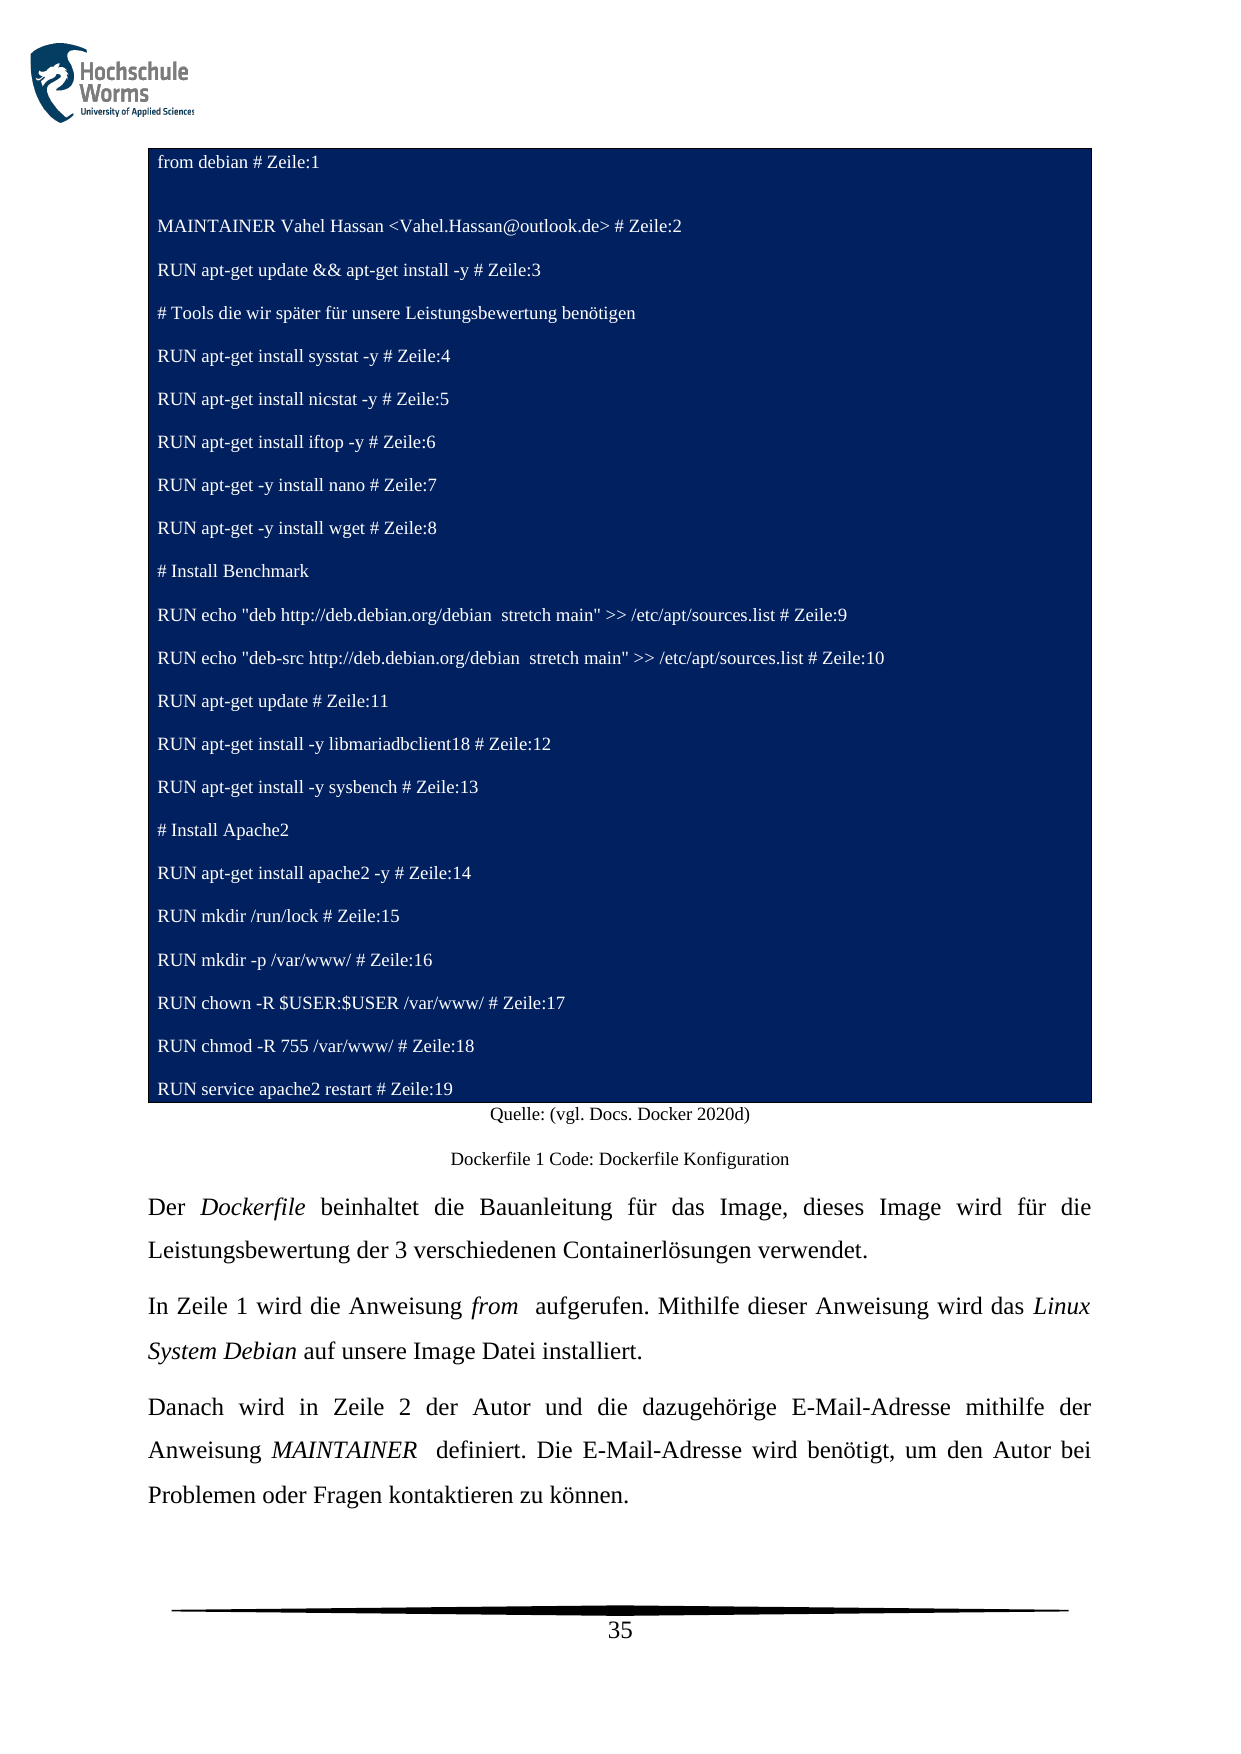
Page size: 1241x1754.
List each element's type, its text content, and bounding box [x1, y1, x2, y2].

text RUN apt-get -y install nano # Zeile:7 [149, 471, 1091, 493]
text RUN echo "deb-src http://deb.debian.org/debian stretch main" >> /etc/apt/sources.list # Zeile:10 [149, 643, 1091, 665]
text RUN chmod -R 755 /var/www/ # Zeile:18 [149, 1032, 1091, 1053]
text Danach wird in Zeile 2 der Autor und die dazugehörige E-Mail-Adresse mithilfe der Anweisung MAINTAINER definiert. Die E-Mail-Adresse wird benötigt, um den Autor bei Problemen oder Fragen kontaktieren zu können. [148, 1392, 1092, 1509]
text RUN apt-get -y install wget # Zeile:8 [149, 514, 1091, 536]
text # Install Benchmark [149, 557, 1091, 579]
text # Install Apache2 [149, 816, 1091, 838]
text Quelle: (vgl. Docs. Docker 2020d) [148, 1103, 1092, 1124]
text Dockerfile 1 Code: Dockerfile Konfiguration [148, 1147, 1092, 1169]
text # Tools die wir später für unsere Leistungsbewertung benötigen [149, 298, 1091, 320]
text RUN apt-get update # Zeile:11 [149, 687, 1091, 708]
text RUN apt-get install nicstat -y # Zeile:5 [149, 385, 1091, 406]
text RUN mkdir -p /var/www/ # Zeile:16 [149, 945, 1091, 967]
text RUN echo "deb http://deb.debian.org/debian stretch main" >> /etc/apt/sources.list # Zeile:9 [149, 600, 1091, 622]
text In Zeile 1 wird die Anweisung from aufgerufen. Mithilfe dieser Anweisung wird das Linux System Debian auf unsere Image Datei installiert. [148, 1291, 1092, 1365]
text RUN mkdir /run/lock # Zeile:15 [149, 902, 1091, 924]
text MAINTAINER Vahel Hassan <Vahel.Hassan@outlook.de> # Zeile:2 [149, 212, 1091, 234]
text RUN apt-get update && apt-get install -y # Zeile:3 [149, 255, 1091, 277]
text RUN apt-get install iftop -y # Zeile:6 [149, 428, 1091, 449]
text from debian # Zeile:1 [149, 149, 1091, 172]
text RUN apt-get install sysstat -y # Zeile:4 [149, 342, 1091, 363]
text RUN service apache2 restart # Zeile:19 [149, 1075, 1091, 1102]
text RUN apt-get install -y libmariadbclient18 # Zeile:12 [149, 730, 1091, 751]
text Der Dockerfile beinhaltet die Bauanleitung für das Image, dieses Image wird für die Leistungsbewertung der 3 verschiedenen Containerlösungen verwendet. [148, 1192, 1092, 1264]
text RUN chown -R $USER:$USER /var/www/ # Zeile:17 [149, 988, 1091, 1010]
text RUN apt-get install apache2 -y # Zeile:14 [149, 859, 1091, 881]
text RUN apt-get install -y sysbench # Zeile:13 [149, 773, 1091, 794]
